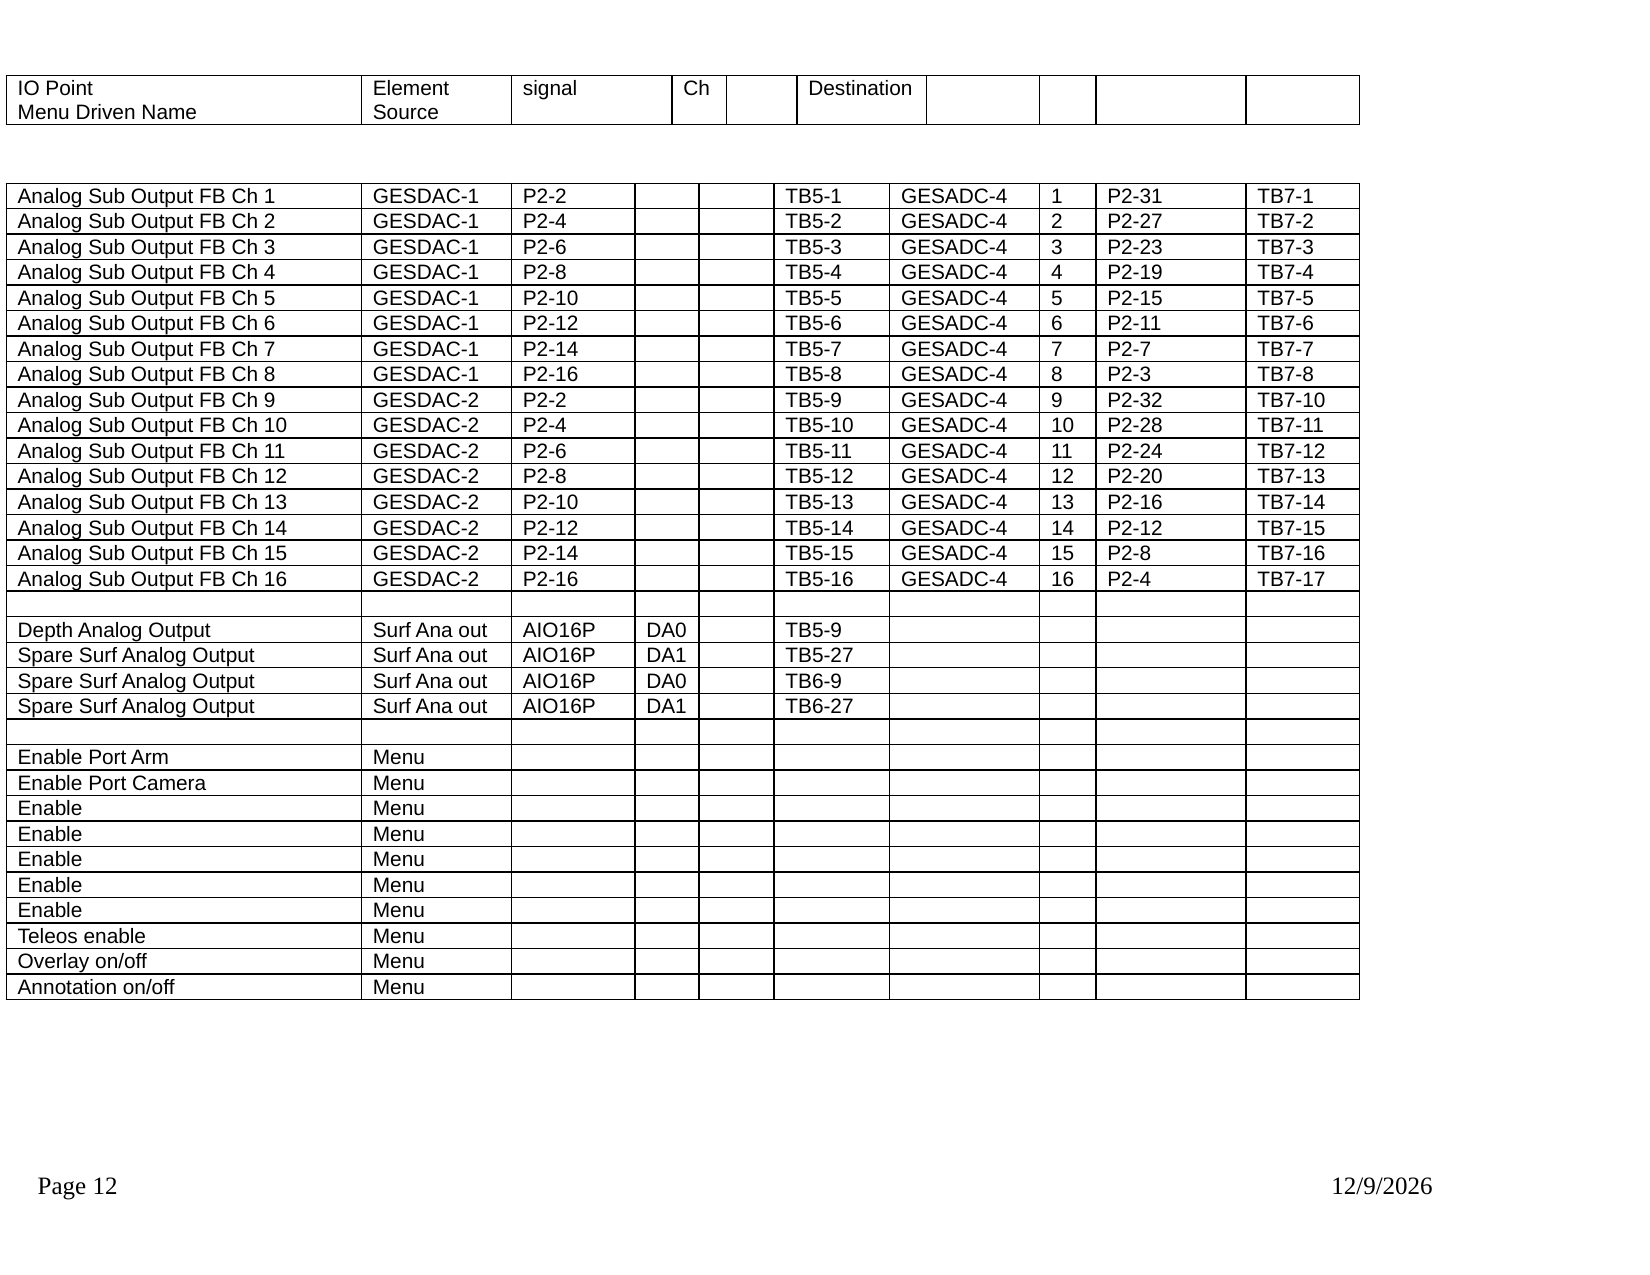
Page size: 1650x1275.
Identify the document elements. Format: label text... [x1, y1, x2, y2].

table_cell [775, 873, 889, 897]
table_cell [700, 362, 773, 386]
table_cell [512, 796, 634, 820]
table_cell [1247, 617, 1359, 641]
table_cell [700, 796, 773, 820]
table_cell [636, 796, 698, 820]
table_cell P2-11 [1097, 311, 1245, 335]
table_cell P2-7 [1097, 337, 1245, 361]
table_header P2-2 [512, 184, 634, 207]
table_cell [636, 515, 698, 539]
table_cell [1247, 745, 1359, 769]
table_cell [700, 286, 773, 309]
table_cell DA0 [636, 617, 698, 641]
table_cell Enable [7, 822, 361, 846]
table_cell Surf Ana out [362, 668, 511, 692]
table_cell GESDAC-2 [362, 490, 511, 514]
table_cell GESDAC-2 [362, 515, 511, 539]
table_cell P2-12 [512, 311, 634, 335]
table_cell [700, 209, 773, 233]
table_cell GESADC-4 [890, 235, 1039, 258]
table_cell [636, 592, 698, 616]
table_cell [890, 873, 1039, 897]
table_cell [700, 592, 773, 616]
table_cell [700, 541, 773, 565]
table_cell TB6-9 [775, 668, 889, 692]
table_cell [512, 592, 634, 616]
table_cell P2-6 [512, 235, 634, 258]
table_cell TB7-3 [1247, 235, 1359, 258]
table_cell TB7-11 [1247, 413, 1359, 437]
table_cell [1097, 668, 1245, 692]
table_cell [636, 975, 698, 999]
table_cell TB5-9 [775, 617, 889, 641]
table_cell Analog Sub Output FB Ch 2 [7, 209, 361, 233]
table_cell Surf Ana out [362, 643, 511, 667]
table_cell 3 [1040, 235, 1095, 258]
table_header [700, 184, 773, 207]
table_cell TB5-16 [775, 566, 889, 590]
table_cell [890, 617, 1039, 641]
table_cell GESADC-4 [890, 566, 1039, 590]
table_cell Menu [362, 745, 511, 769]
table_cell Analog Sub Output FB Ch 11 [7, 439, 361, 463]
table_cell [700, 515, 773, 539]
table_cell TB6-27 [775, 694, 889, 718]
table_cell [1097, 873, 1245, 897]
table_cell [636, 822, 698, 846]
table_cell 2 [1040, 209, 1095, 233]
table_cell P2-20 [1097, 464, 1245, 488]
table_header Analog Sub Output FB Ch 1 [7, 184, 361, 207]
table_cell P2-27 [1097, 209, 1245, 233]
table_cell [1247, 592, 1359, 616]
table_cell GESADC-4 [890, 388, 1039, 412]
table_cell [1097, 847, 1245, 871]
table_cell P2-24 [1097, 439, 1245, 463]
table_cell Menu [362, 898, 511, 922]
table_cell Menu [362, 975, 511, 999]
table_cell TB7-10 [1247, 388, 1359, 412]
table_cell [1040, 796, 1095, 820]
table_cell GESDAC-2 [362, 464, 511, 488]
table_cell GESDAC-2 [362, 566, 511, 590]
table_cell Menu [362, 796, 511, 820]
table_cell Surf Ana out [362, 617, 511, 641]
table_cell GESADC-4 [890, 541, 1039, 565]
table_cell Teleos enable [7, 924, 361, 948]
table_cell TB5-3 [775, 235, 889, 258]
table_cell AIO16P [512, 617, 634, 641]
table_cell [636, 286, 698, 309]
table_cell Surf Ana out [362, 694, 511, 718]
table_cell [775, 822, 889, 846]
table_cell GESADC-4 [890, 260, 1039, 284]
table_cell Menu [362, 771, 511, 794]
table_cell DA0 [636, 668, 698, 692]
table_cell [1097, 898, 1245, 922]
table_cell TB7-6 [1247, 311, 1359, 335]
table_cell [512, 720, 634, 743]
table_cell GESDAC-1 [362, 362, 511, 386]
table_cell [1097, 720, 1245, 743]
table_cell Menu [362, 822, 511, 846]
table_cell [1040, 592, 1095, 616]
table_cell Menu [362, 873, 511, 897]
table_cell 13 [1040, 490, 1095, 514]
table_cell [700, 490, 773, 514]
table_cell TB5-27 [775, 643, 889, 667]
table_cell [890, 949, 1039, 973]
table_cell Menu [362, 924, 511, 948]
table_cell P2-4 [512, 413, 634, 437]
table_cell TB5-13 [775, 490, 889, 514]
table_cell TB5-2 [775, 209, 889, 233]
table_cell [636, 413, 698, 437]
table_cell [1097, 617, 1245, 641]
table_cell 4 [1040, 260, 1095, 284]
table_cell [512, 822, 634, 846]
table_cell P2-16 [1097, 490, 1245, 514]
table_cell 6 [1040, 311, 1095, 335]
table_cell Analog Sub Output FB Ch 16 [7, 566, 361, 590]
table_cell [1247, 898, 1359, 922]
table_cell [700, 949, 773, 973]
table_header GESADC-4 [890, 184, 1039, 207]
table_cell [1097, 694, 1245, 718]
table_cell GESDAC-1 [362, 209, 511, 233]
table_cell [775, 720, 889, 743]
table_cell [775, 592, 889, 616]
table_cell Analog Sub Output FB Ch 3 [7, 235, 361, 258]
table_cell TB5-9 [775, 388, 889, 412]
table_cell GESADC-4 [890, 515, 1039, 539]
table_cell TB7-12 [1247, 439, 1359, 463]
table_cell Analog Sub Output FB Ch 15 [7, 541, 361, 565]
table_cell Menu [362, 847, 511, 871]
table_cell [1040, 975, 1095, 999]
table_cell [1040, 847, 1095, 871]
table_cell [700, 388, 773, 412]
table_cell TB7-4 [1247, 260, 1359, 284]
table_cell TB5-6 [775, 311, 889, 335]
table_cell [1097, 924, 1245, 948]
table_cell TB5-7 [775, 337, 889, 361]
table_cell [890, 745, 1039, 769]
table_cell [512, 771, 634, 794]
table_header TB7-1 [1247, 184, 1359, 207]
table_cell [636, 439, 698, 463]
table_cell TB5-8 [775, 362, 889, 386]
table_cell [700, 235, 773, 258]
table_cell P2-19 [1097, 260, 1245, 284]
table_cell DA1 [636, 643, 698, 667]
table_cell [1097, 745, 1245, 769]
table_header 1 [1040, 184, 1095, 207]
table_cell [1247, 771, 1359, 794]
table_cell [636, 311, 698, 335]
table_cell [1040, 720, 1095, 743]
table_cell Analog Sub Output FB Ch 14 [7, 515, 361, 539]
table_cell 12 [1040, 464, 1095, 488]
table_cell [890, 668, 1039, 692]
table_cell [512, 745, 634, 769]
table_header GESDAC-1 [362, 184, 511, 207]
table_cell [1247, 643, 1359, 667]
table_cell [636, 209, 698, 233]
table_cell [775, 949, 889, 973]
table_cell Analog Sub Output FB Ch 10 [7, 413, 361, 437]
table_cell GESADC-4 [890, 311, 1039, 335]
table_cell [775, 796, 889, 820]
table_cell [1247, 975, 1359, 999]
table_cell [1097, 822, 1245, 846]
table_cell Analog Sub Output FB Ch 12 [7, 464, 361, 488]
table_cell P2-15 [1097, 286, 1245, 309]
table_cell [636, 771, 698, 794]
table_cell [1097, 771, 1245, 794]
table_cell [1040, 617, 1095, 641]
table_cell [636, 362, 698, 386]
table_cell TB7-16 [1247, 541, 1359, 565]
table_cell [700, 975, 773, 999]
table_cell [700, 413, 773, 437]
table_cell [1040, 643, 1095, 667]
table_cell [636, 337, 698, 361]
table_cell GESDAC-1 [362, 286, 511, 309]
table_cell TB5-12 [775, 464, 889, 488]
table_cell 8 [1040, 362, 1095, 386]
table_cell [890, 694, 1039, 718]
table_cell Analog Sub Output FB Ch 13 [7, 490, 361, 514]
table_cell DA1 [636, 694, 698, 718]
table_cell [775, 975, 889, 999]
table_cell Overlay on/off [7, 949, 361, 973]
table_cell 10 [1040, 413, 1095, 437]
table_header [636, 184, 698, 207]
table_cell TB7-17 [1247, 566, 1359, 590]
table_cell [1247, 796, 1359, 820]
table_cell TB7-13 [1247, 464, 1359, 488]
table_cell [700, 694, 773, 718]
table_cell P2-28 [1097, 413, 1245, 437]
table_cell 7 [1040, 337, 1095, 361]
table_cell [700, 924, 773, 948]
table_cell [890, 924, 1039, 948]
table_cell [1247, 873, 1359, 897]
table_cell Analog Sub Output FB Ch 4 [7, 260, 361, 284]
table_cell [7, 720, 361, 743]
table_cell GESADC-4 [890, 439, 1039, 463]
table_cell TB7-14 [1247, 490, 1359, 514]
table_cell [1040, 668, 1095, 692]
table_cell Enable Port Camera [7, 771, 361, 794]
table_cell TB7-5 [1247, 286, 1359, 309]
table_cell [775, 745, 889, 769]
table_cell TB5-5 [775, 286, 889, 309]
table_cell Depth Analog Output [7, 617, 361, 641]
table_cell [890, 592, 1039, 616]
table_cell GESADC-4 [890, 286, 1039, 309]
table_cell GESDAC-2 [362, 388, 511, 412]
table_cell [700, 847, 773, 871]
table_cell [700, 464, 773, 488]
table_cell 16 [1040, 566, 1095, 590]
table_cell TB7-8 [1247, 362, 1359, 386]
table_cell P2-3 [1097, 362, 1245, 386]
table_cell P2-10 [512, 286, 634, 309]
table_cell [890, 796, 1039, 820]
table_cell [636, 949, 698, 973]
table_cell [362, 592, 511, 616]
table_cell Menu [362, 949, 511, 973]
table_cell 9 [1040, 388, 1095, 412]
table_cell P2-16 [512, 566, 634, 590]
table_cell GESDAC-1 [362, 337, 511, 361]
table_cell [636, 847, 698, 871]
table_cell [890, 822, 1039, 846]
table_cell Analog Sub Output FB Ch 9 [7, 388, 361, 412]
table_cell [1040, 771, 1095, 794]
table_cell [1247, 847, 1359, 871]
table_cell [636, 745, 698, 769]
table_cell P2-12 [512, 515, 634, 539]
table_cell [700, 260, 773, 284]
table_cell [1040, 898, 1095, 922]
table_cell P2-16 [512, 362, 634, 386]
table_cell [1097, 643, 1245, 667]
table_cell [512, 847, 634, 871]
table_cell [512, 924, 634, 948]
table_cell [1040, 873, 1095, 897]
table_cell AIO16P [512, 668, 634, 692]
table_cell AIO16P [512, 643, 634, 667]
table_cell [1247, 822, 1359, 846]
table_cell [636, 541, 698, 565]
table_cell [636, 260, 698, 284]
table_cell TB7-2 [1247, 209, 1359, 233]
table_cell [890, 643, 1039, 667]
table_cell [636, 924, 698, 948]
table_cell [512, 873, 634, 897]
table_cell [775, 924, 889, 948]
table_cell 14 [1040, 515, 1095, 539]
table_cell GESADC-4 [890, 362, 1039, 386]
table_cell [1040, 745, 1095, 769]
table_cell P2-8 [512, 260, 634, 284]
table_cell [1040, 694, 1095, 718]
table_header P2-31 [1097, 184, 1245, 207]
table_cell P2-32 [1097, 388, 1245, 412]
table_cell GESADC-4 [890, 337, 1039, 361]
table_cell GESADC-4 [890, 490, 1039, 514]
table_cell [636, 490, 698, 514]
table_cell Spare Surf Analog Output [7, 668, 361, 692]
table_cell P2-14 [512, 337, 634, 361]
table_cell GESDAC-2 [362, 541, 511, 565]
table_cell [775, 847, 889, 871]
table_cell Analog Sub Output FB Ch 6 [7, 311, 361, 335]
table_cell [700, 439, 773, 463]
table_cell TB5-14 [775, 515, 889, 539]
table_cell [7, 592, 361, 616]
table_cell [700, 566, 773, 590]
table_cell TB5-15 [775, 541, 889, 565]
table_cell [1097, 949, 1245, 973]
table_cell [636, 873, 698, 897]
table_cell Spare Surf Analog Output [7, 694, 361, 718]
table_cell Enable [7, 796, 361, 820]
table_cell [775, 771, 889, 794]
table_cell [700, 898, 773, 922]
table_cell Annotation on/off [7, 975, 361, 999]
table_cell [700, 668, 773, 692]
table_cell 5 [1040, 286, 1095, 309]
table_cell [1247, 924, 1359, 948]
table_cell [890, 898, 1039, 922]
table_cell [1040, 949, 1095, 973]
table_cell [636, 235, 698, 258]
table_cell [636, 898, 698, 922]
table_cell Spare Surf Analog Output [7, 643, 361, 667]
table_cell GESADC-4 [890, 413, 1039, 437]
table_cell [512, 898, 634, 922]
table_cell P2-8 [1097, 541, 1245, 565]
table_cell [700, 617, 773, 641]
table_cell P2-10 [512, 490, 634, 514]
table_cell GESADC-4 [890, 464, 1039, 488]
table_cell P2-6 [512, 439, 634, 463]
table_cell Enable [7, 898, 361, 922]
table_cell [700, 873, 773, 897]
table_cell [700, 771, 773, 794]
table_cell [362, 720, 511, 743]
table_cell [636, 464, 698, 488]
table_cell AIO16P [512, 694, 634, 718]
table_cell [512, 949, 634, 973]
table_cell [1247, 949, 1359, 973]
table_cell P2-4 [512, 209, 634, 233]
table_cell TB7-7 [1247, 337, 1359, 361]
table_cell Enable [7, 847, 361, 871]
table_cell [700, 337, 773, 361]
table_cell Analog Sub Output FB Ch 5 [7, 286, 361, 309]
table_cell GESDAC-2 [362, 439, 511, 463]
table_cell [1247, 668, 1359, 692]
table_cell GESDAC-2 [362, 413, 511, 437]
table_cell Enable [7, 873, 361, 897]
table_cell Analog Sub Output FB Ch 7 [7, 337, 361, 361]
table_cell [775, 898, 889, 922]
table_cell Analog Sub Output FB Ch 8 [7, 362, 361, 386]
table_cell [636, 566, 698, 590]
table_cell [1247, 720, 1359, 743]
table_cell TB5-10 [775, 413, 889, 437]
table_cell GESDAC-1 [362, 311, 511, 335]
table_cell P2-4 [1097, 566, 1245, 590]
table_cell [890, 847, 1039, 871]
table_cell [700, 822, 773, 846]
table_cell [700, 643, 773, 667]
table_cell GESDAC-1 [362, 235, 511, 258]
table_cell TB5-11 [775, 439, 889, 463]
table_cell TB7-15 [1247, 515, 1359, 539]
table_cell [700, 311, 773, 335]
table_cell GESADC-4 [890, 209, 1039, 233]
table_cell [700, 745, 773, 769]
table_cell P2-8 [512, 464, 634, 488]
table_cell TB5-4 [775, 260, 889, 284]
table_cell 15 [1040, 541, 1095, 565]
table_cell [1097, 796, 1245, 820]
table_cell [1040, 924, 1095, 948]
table_cell [636, 720, 698, 743]
table_cell GESDAC-1 [362, 260, 511, 284]
table_cell Enable Port Arm [7, 745, 361, 769]
table_cell P2-2 [512, 388, 634, 412]
table_cell [1040, 822, 1095, 846]
table_cell P2-12 [1097, 515, 1245, 539]
table_cell [1247, 694, 1359, 718]
table_cell [512, 975, 634, 999]
table_cell P2-23 [1097, 235, 1245, 258]
table_cell [1097, 592, 1245, 616]
table_cell P2-14 [512, 541, 634, 565]
table_header TB5-1 [775, 184, 889, 207]
table_cell [890, 975, 1039, 999]
table_cell [890, 720, 1039, 743]
table_cell 11 [1040, 439, 1095, 463]
table_cell [890, 771, 1039, 794]
table_cell [636, 388, 698, 412]
table_cell [700, 720, 773, 743]
table_cell [1097, 975, 1245, 999]
